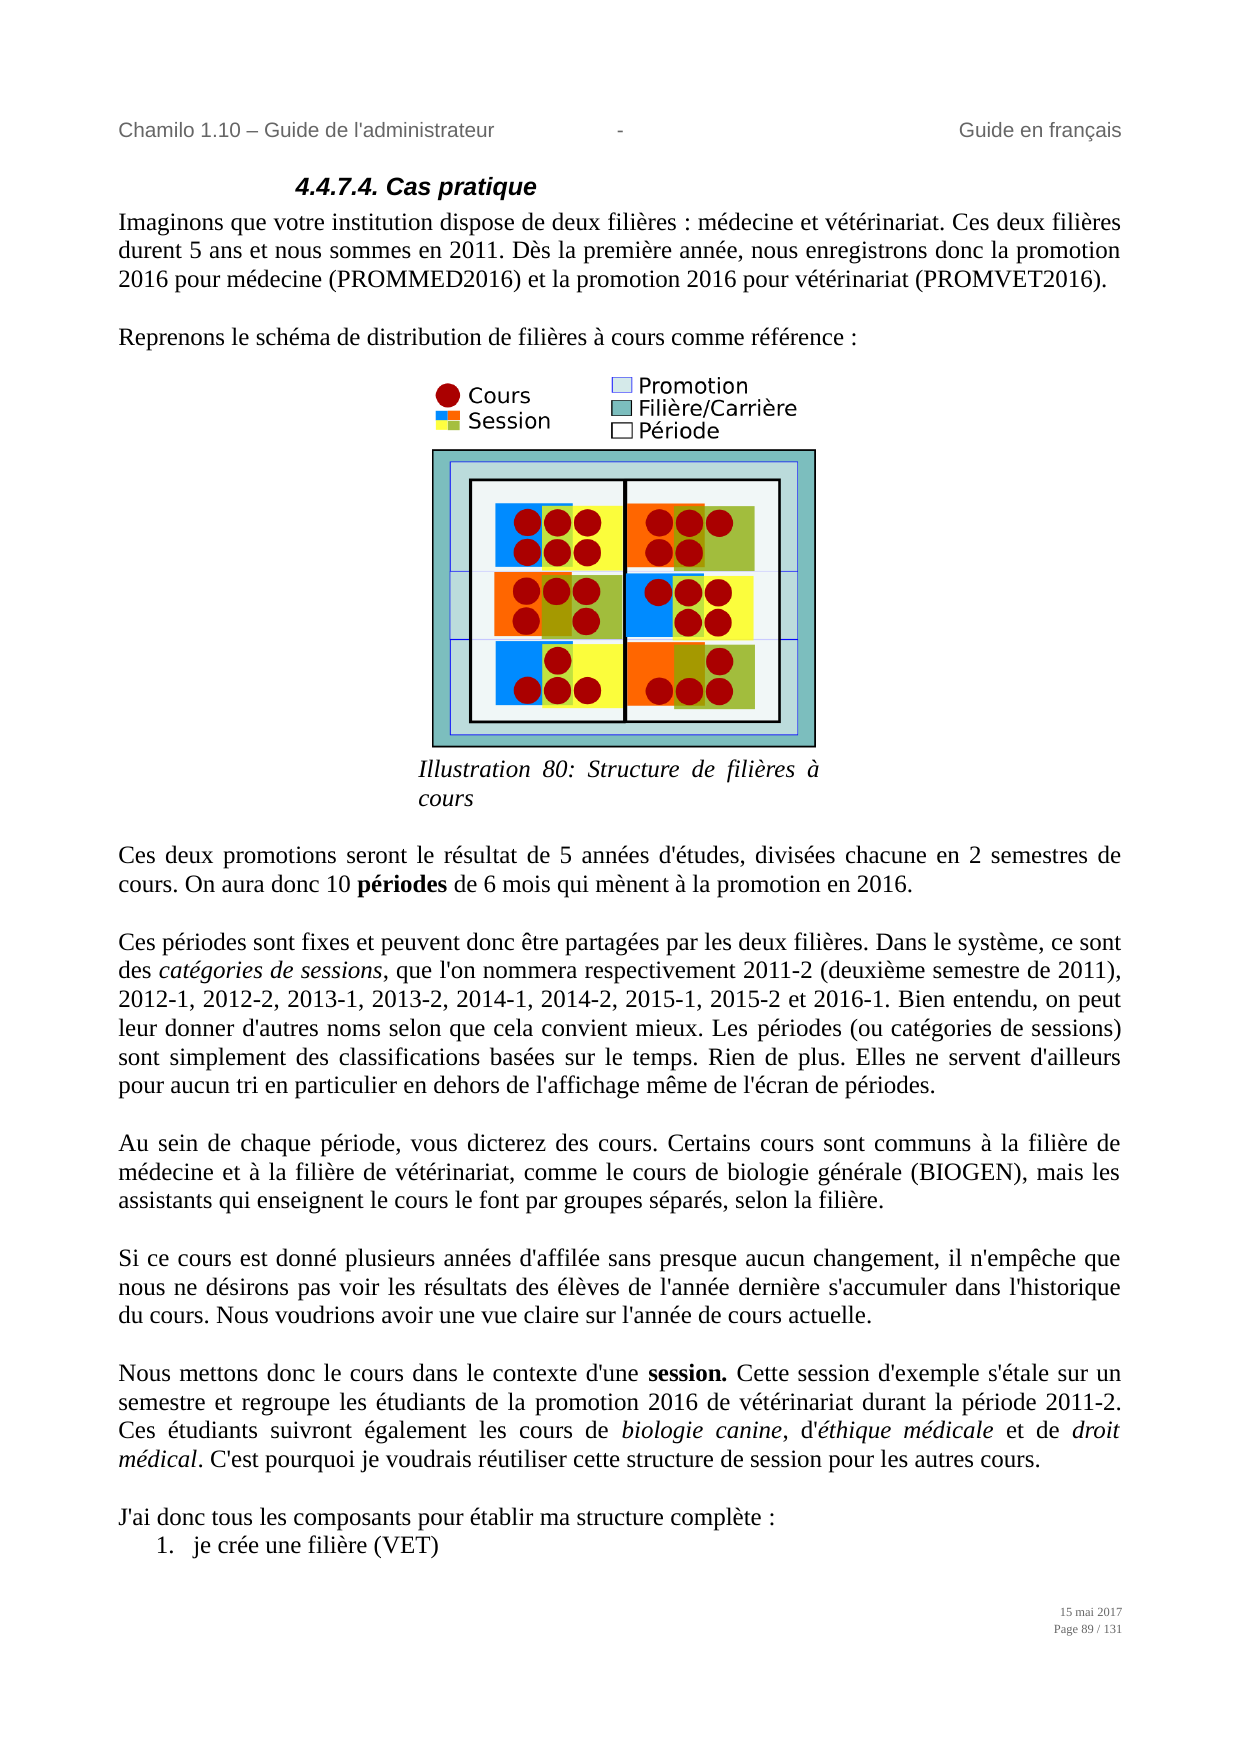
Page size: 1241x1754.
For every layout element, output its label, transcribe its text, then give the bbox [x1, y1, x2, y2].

picture [418, 363, 823, 754]
text Si ce cours est donné plusieurs années d'affilée sans presque aucun changement, il n'empêche que nous ne désirons pas voir les résultats des élèves de l'année dernière s'accumuler dans l'historique du cours. Nous voudrions avoir une vue claire sur l'année de cours actuelle. [118, 1243, 1122, 1329]
text Ces deux promotions seront le résultat de 5 années d'études, divisées chacune en 2 semestres de cours. On aura donc 10 périodes de 6 mois qui mènent à la promotion en 2016. [118, 840, 1122, 898]
text Nous mettons donc le cours dans le contexte d'une session. Cette session d'exemple s'étale sur un semestre et regroupe les étudiants de la promotion 2016 de vétérinariat durant la période 2011-2. Ces étudiants suivront également les cours de biologie canine, d'éthique médicale et de droit médical. C'est pourquoi je voudrais réutiliser cette structure de session pour les autres cours. [118, 1358, 1122, 1473]
text Au sein de chaque période, vous dicterez des cours. Certains cours sont communs à la filière de médecine et à la filière de vétérinariat, comme le cours de biologie générale (BIOGEN), mais les assistants qui enseignent le cours le font par groupes séparés, selon la filière. [118, 1128, 1122, 1214]
text J'ai donc tous les composants pour établir ma structure complète : [118, 1502, 1122, 1530]
text Reprenons le schéma de distribution de filières à cours comme référence : [118, 322, 1122, 351]
subtitle Cas pratique [295, 172, 1122, 200]
text Illustration 80: Structure de filières à cours [418, 754, 822, 812]
text Imaginons que votre institution dispose de deux filières : médecine et vétérinariat. Ces deux filières durent 5 ans et nous sommes en 2011. Dès la première année, nous enregistrons donc la promotion 2016 pour médecine (PROMMED2016) et la promotion 2016 pour vétérinariat (PROMVET2016). [118, 207, 1122, 293]
list je crée une filière (VET) [156, 1530, 1122, 1559]
text Ces périodes sont fixes et peuvent donc être partagées par les deux filières. Dans le système, ce sont des catégories de sessions, que l'on nommera respectivement 2011-2 (deuxième semestre de 2011), 2012-1, 2012-2, 2013-1, 2013-2, 2014-1, 2014-2, 2015-1, 2015-2 et 2016-1. Bien entendu, on peut leur donner d'autres noms selon que cela convient mieux. Les périodes (ou catégories de sessions) sont simplement des classifications basées sur le temps. Rien de plus. Elles ne servent d'ailleurs pour aucun tri en particulier en dehors de l'affichage même de l'écran de périodes. [118, 927, 1122, 1099]
